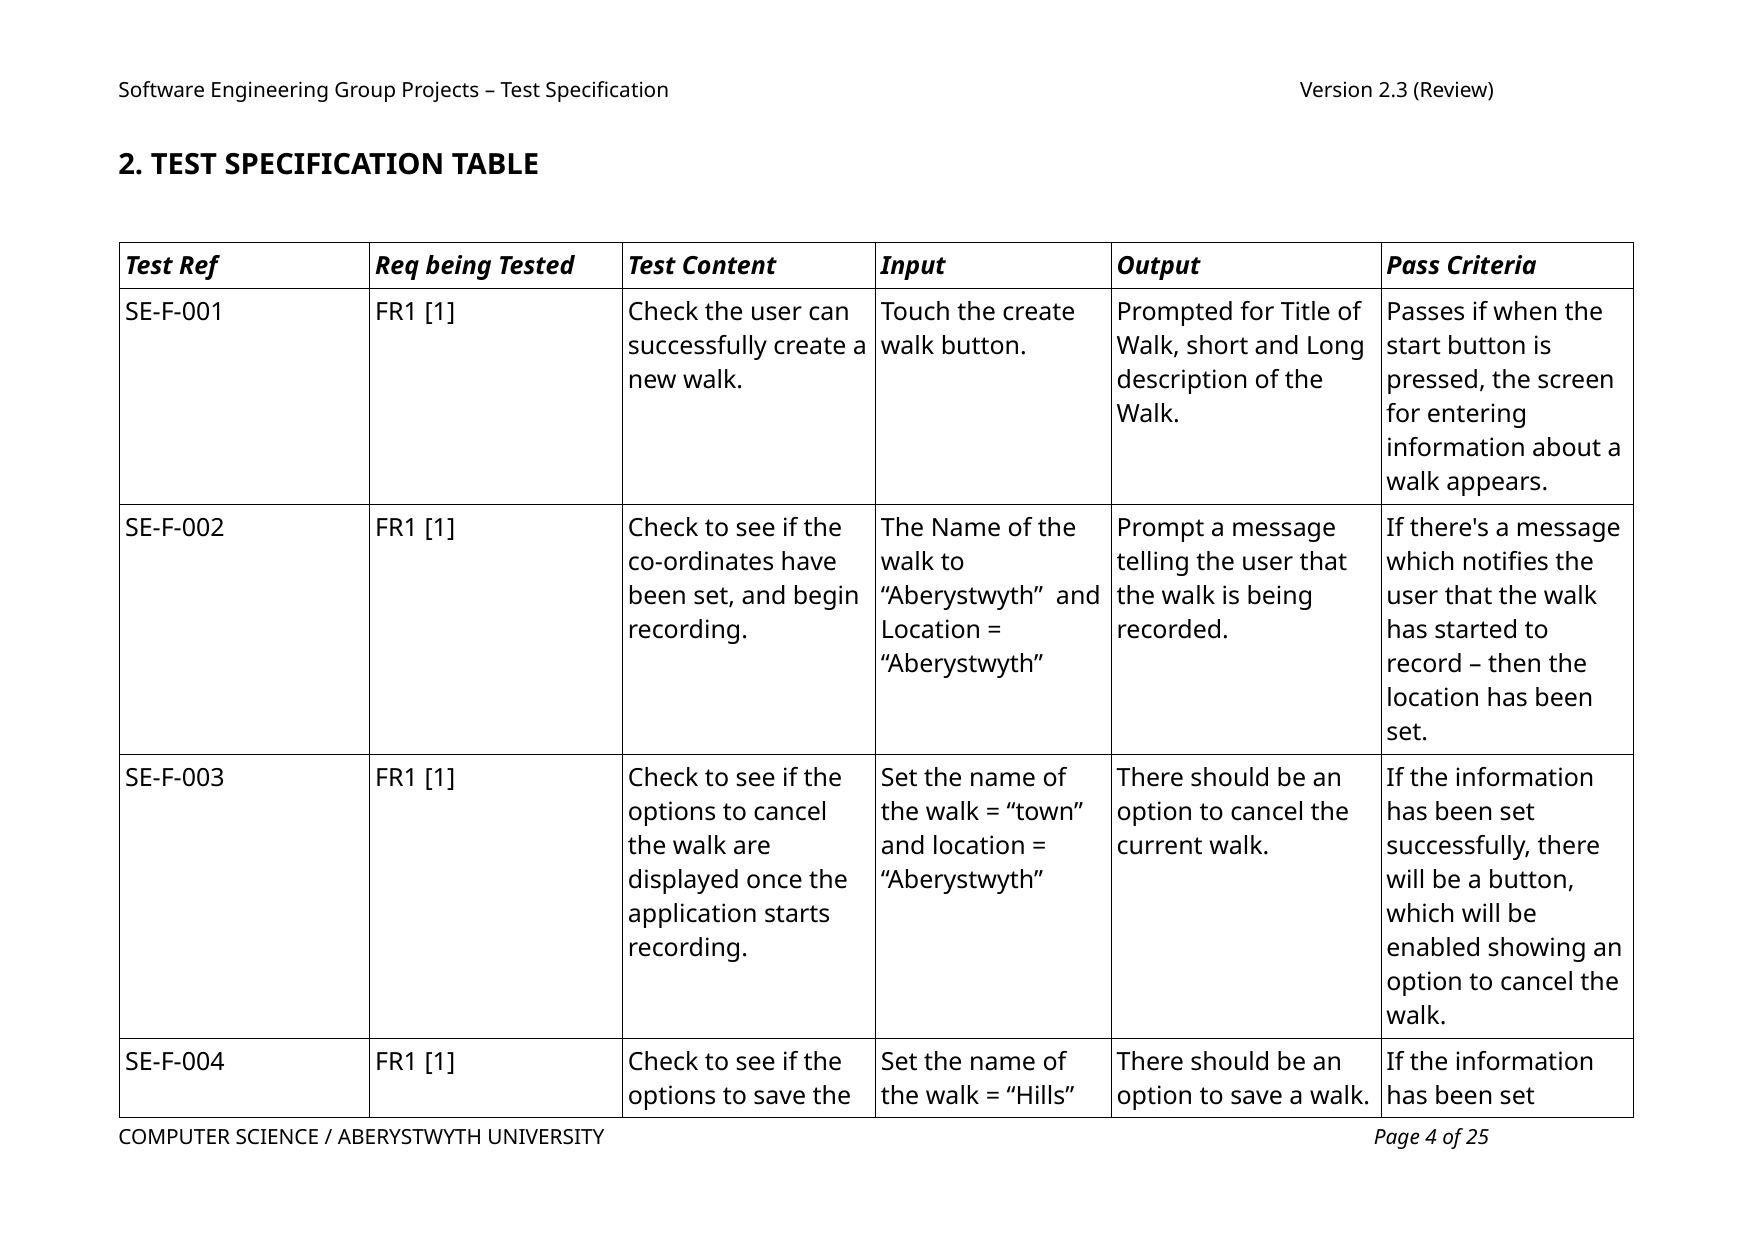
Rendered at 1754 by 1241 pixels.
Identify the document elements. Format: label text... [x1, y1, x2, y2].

table_cell Touch the create walk button. [876, 289, 1111, 503]
table_header Req being Tested [370, 243, 622, 287]
table_cell Check the user can successfully create a new walk. [623, 289, 875, 503]
table_cell SE-F-002 [120, 505, 369, 753]
table_header Test Ref [120, 243, 369, 287]
table_cell SE-F-003 [120, 755, 369, 1037]
subtitle 2. TEST SPECIFICATION TABLE [118, 143, 1636, 183]
table_cell Prompt a message telling the user that the walk is being recorded. [1112, 505, 1381, 753]
table_cell FR1 [1] [370, 755, 622, 1037]
table_cell Check to see if the co-ordinates have been set, and begin recording. [623, 505, 875, 753]
table_cell SE-F-001 [120, 289, 369, 503]
table_cell FR1 [1] [370, 289, 622, 503]
table_cell Prompted for Title of Walk, short and Long description of the Walk. [1112, 289, 1381, 503]
table_cell Passes if when the start button is pressed, the screen for entering information about a walk appears. [1382, 289, 1633, 503]
table_cell FR1 [1] [370, 505, 622, 753]
table_cell The Name of the walk to “Aberystwyth” and Location = “Aberystwyth” [876, 505, 1111, 753]
table_cell If the information has been set successfully, there will be a button, which will be enabled showing an option to cancel the walk. [1382, 755, 1633, 1037]
table_cell FR1 [1] [370, 1039, 622, 1117]
table_cell If the information has been set [1382, 1039, 1633, 1117]
table_cell Check to see if the options to cancel the walk are displayed once the application starts recording. [623, 755, 875, 1037]
table_cell Set the name of the walk = “Hills” [876, 1039, 1111, 1117]
table_cell If there's a message which notifies the user that the walk has started to record – then the location has been set. [1382, 505, 1633, 753]
table_cell Check to see if the options to save the [623, 1039, 875, 1117]
table_cell There should be an option to save a walk. [1112, 1039, 1381, 1117]
table_header Test Content [623, 243, 875, 287]
table_cell Set the name of the walk = “town” and location = “Aberystwyth” [876, 755, 1111, 1037]
table_cell There should be an option to cancel the current walk. [1112, 755, 1381, 1037]
table_header Input [876, 243, 1111, 287]
table_cell SE-F-004 [120, 1039, 369, 1117]
table_header Output [1112, 243, 1381, 287]
table_header Pass Criteria [1382, 243, 1633, 287]
